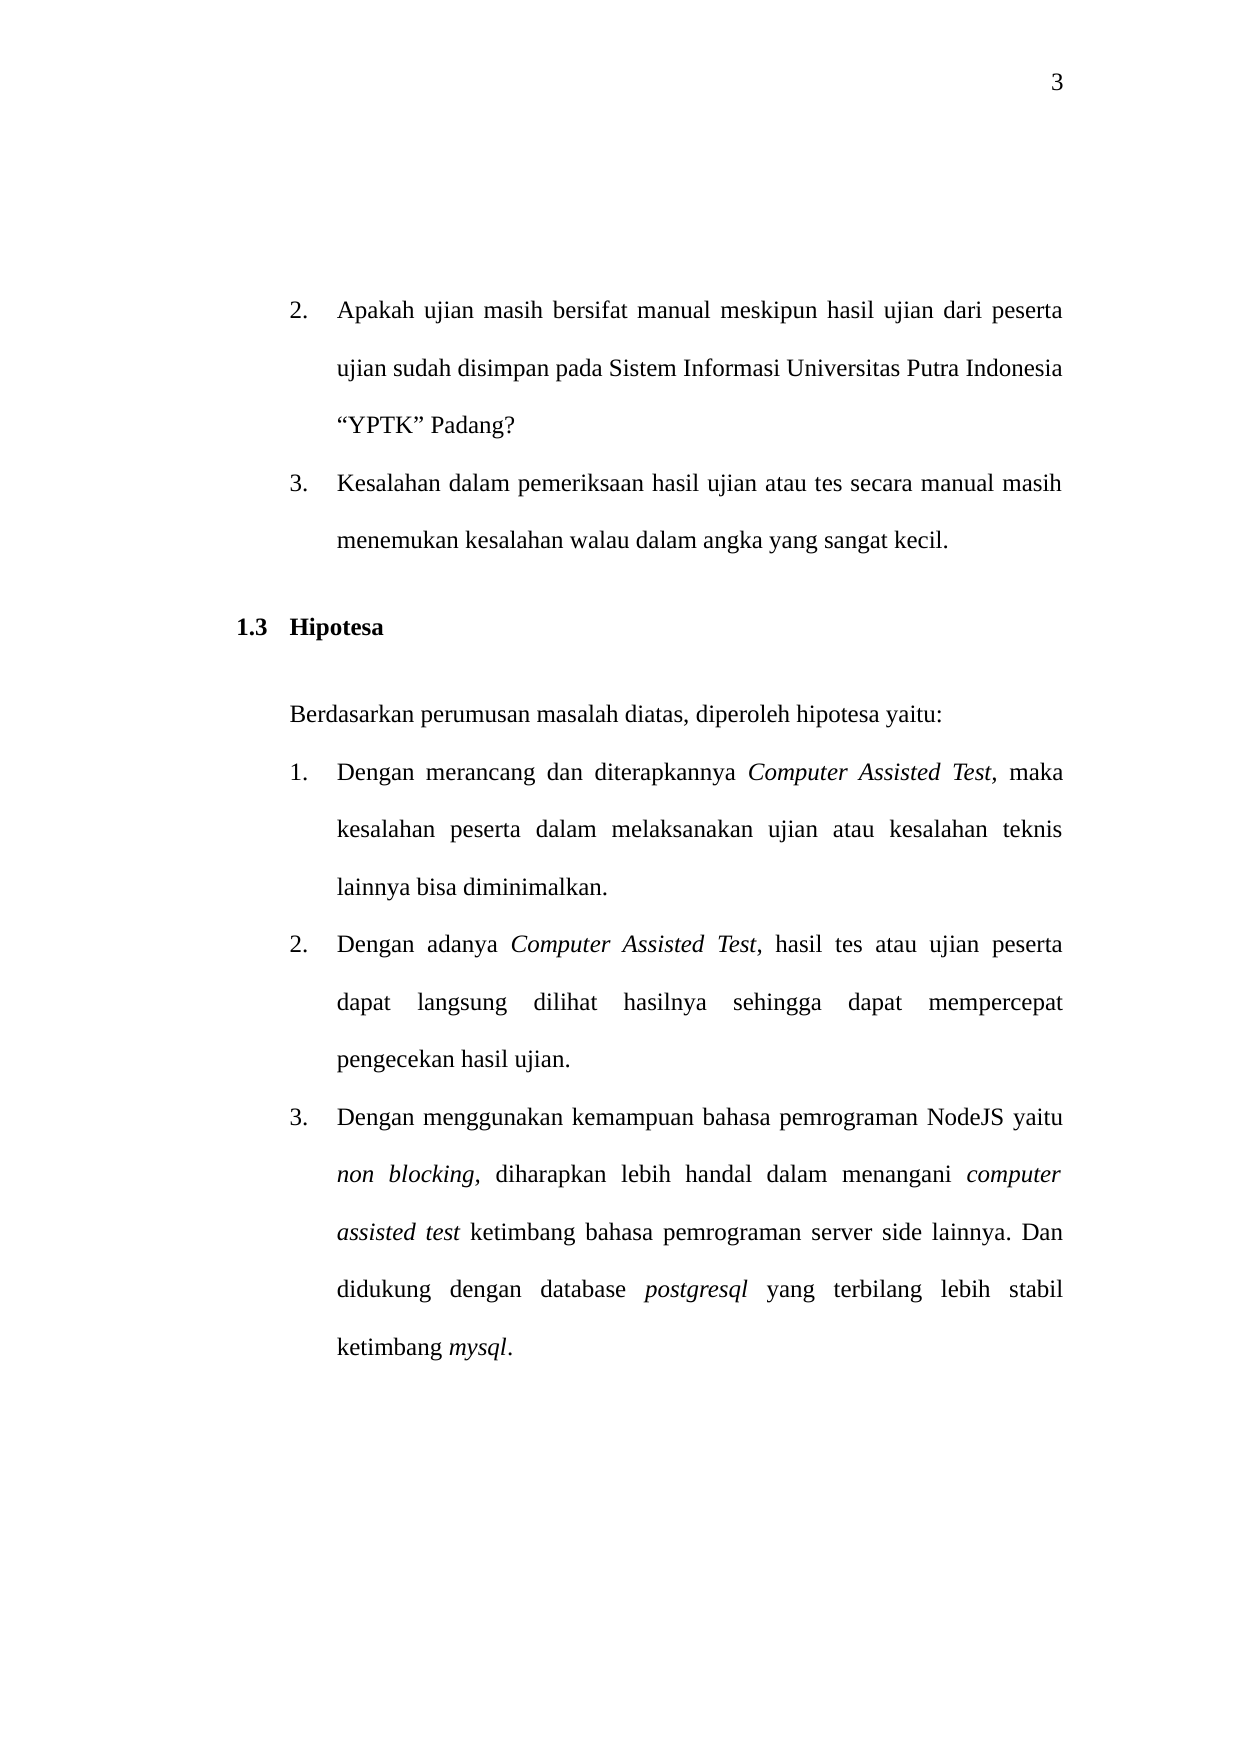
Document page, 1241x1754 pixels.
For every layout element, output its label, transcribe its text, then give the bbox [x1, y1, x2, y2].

list Dengan adanya Computer Assisted Test, hasil tes atau ujian peserta dapat langsung dilihat hasilnya sehingga dapat mempercepat pengecekan hasil ujian. [289, 929, 1063, 1073]
subtitle 1.3 Hipotesa [236, 612, 1063, 641]
list Kesalahan dalam pemeriksaan hasil ujian atau tes secara manual masih menemukan kesalahan walau dalam angka yang sangat kecil. [289, 468, 1063, 554]
text Berdasarkan perumusan masalah diatas, diperoleh hipotesa yaitu: [236, 699, 1063, 728]
list Apakah ujian masih bersifat manual meskipun hasil ujian dari peserta ujian sudah disimpan pada Sistem Informasi Universitas Putra Indonesia “YPTK” Padang? [289, 295, 1063, 439]
list Dengan merancang dan diterapkannya Computer Assisted Test, maka kesalahan peserta dalam melaksanakan ujian atau kesalahan teknis lainnya bisa diminimalkan. [289, 757, 1063, 901]
list Dengan menggunakan kemampuan bahasa pemrograman NodeJS yaitu non blocking, diharapkan lebih handal dalam menangani computer assisted test ketimbang bahasa pemrograman server side lainnya. Dan didukung dengan database postgresql yang terbilang lebih stabil ketimbang mysql. [289, 1102, 1063, 1361]
